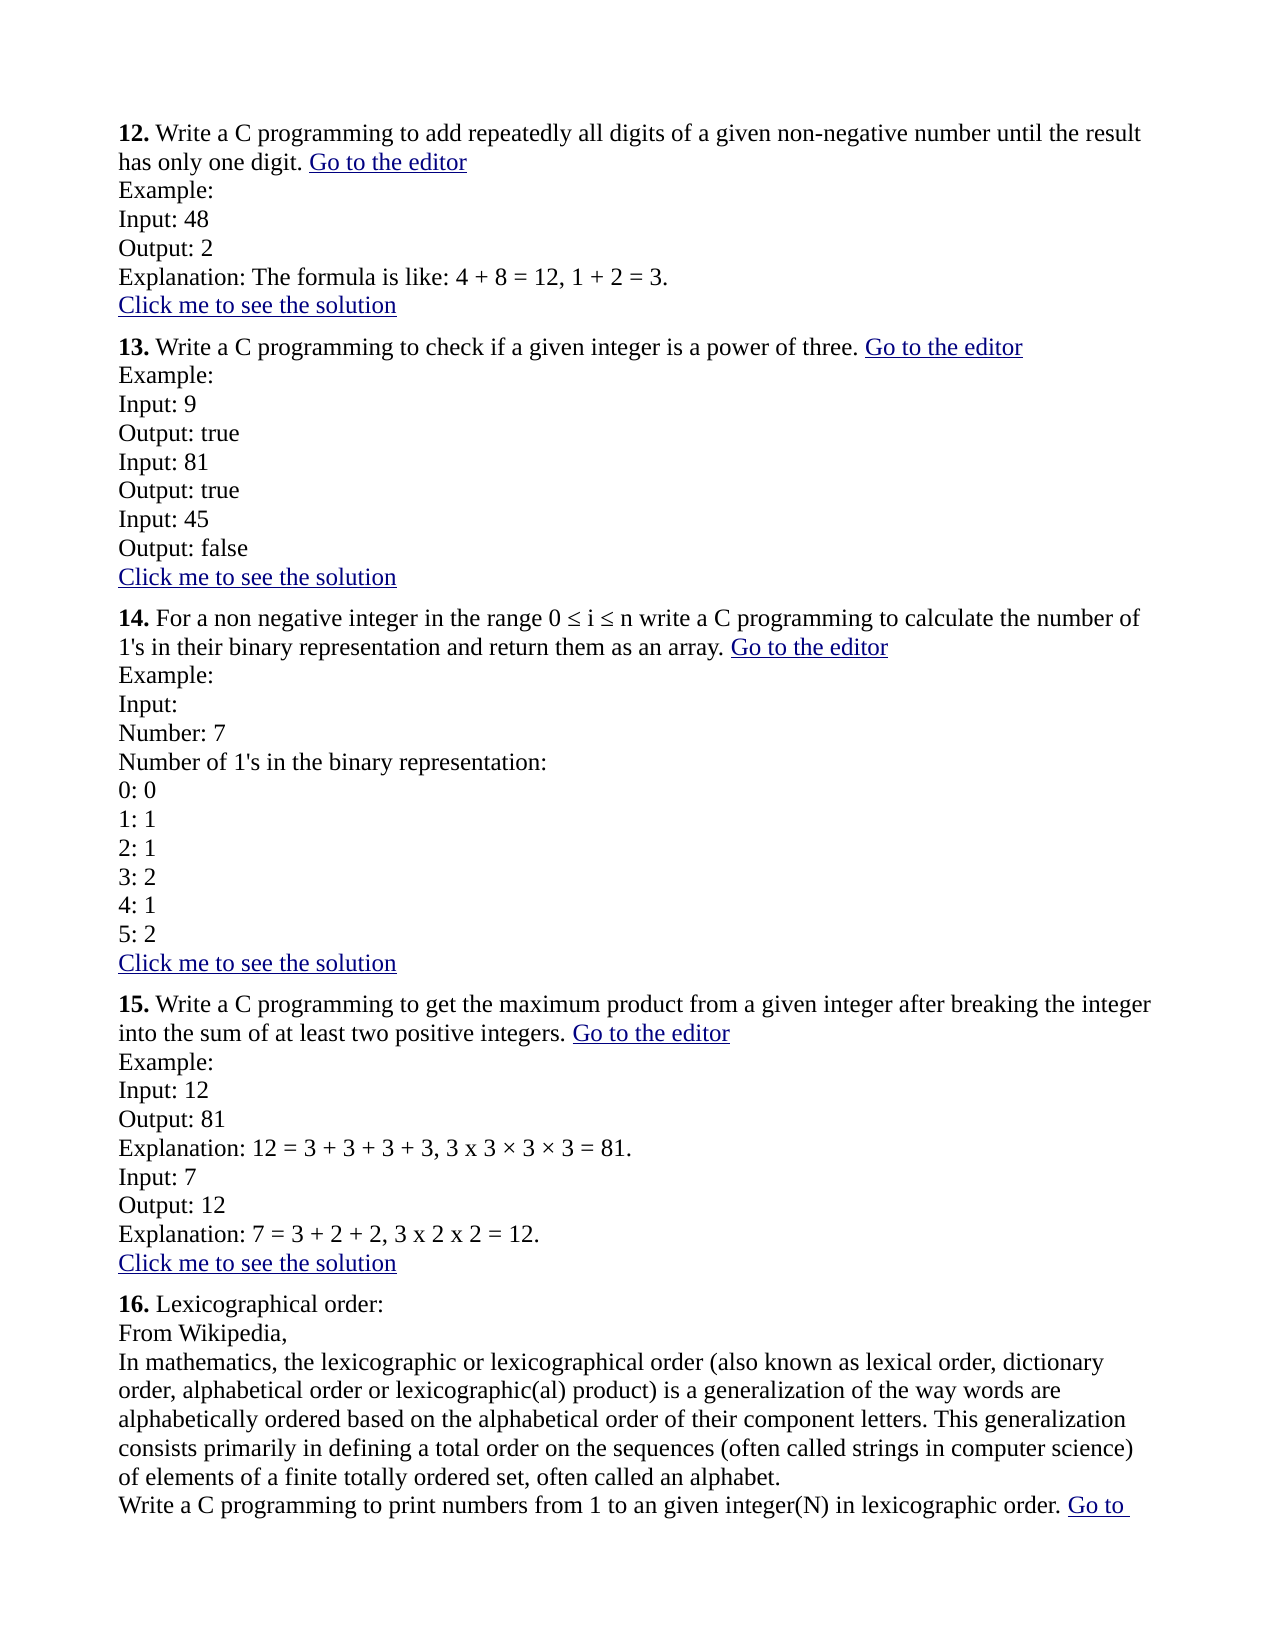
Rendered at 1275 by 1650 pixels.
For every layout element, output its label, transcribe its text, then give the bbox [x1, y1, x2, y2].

text 15. Write a C programming to get the maximum product from a given integer after breaking the integer into the sum of at least two positive integers. Go to the editor Example: Input: 12 Output: 81 Explanation: 12 = 3 + 3 + 3 + 3, 3 x 3 × 3 × 3 = 81. Input: 7 Output: 12 Explanation: 7 = 3 + 2 + 2, 3 x 2 x 2 = 12. Click me to see the solution [118, 989, 1157, 1277]
text 12. Write a C programming to add repeatedly all digits of a given non-negative number until the result has only one digit. Go to the editor Example: Input: 48 Output: 2 Explanation: The formula is like: 4 + 8 = 12, 1 + 2 = 3. Click me to see the solution [118, 118, 1157, 319]
text 16. Lexicographical order: From Wikipedia, In mathematics, the lexicographic or lexicographical order (also known as lexical order, dictionary order, alphabetical order or lexicographic(al) product) is a generalization of the way words are alphabetically ordered based on the alphabetical order of their component letters. This generalization consists primarily in defining a total order on the sequences (often called strings in computer science) of elements of a finite totally ordered set, often called an alphabet. Write a C programming to print numbers from 1 to an given integer(N) in lexicographic order. Go to [118, 1289, 1157, 1519]
text 13. Write a C programming to check if a given integer is a power of three. Go to the editor Example: Input: 9 Output: true Input: 81 Output: true Input: 45 Output: false Click me to see the solution [118, 332, 1157, 591]
text 14. For a non negative integer in the range 0 ≤ i ≤ n write a C programming to calculate the number of 1's in their binary representation and return them as an array. Go to the editor Example: Input: Number: 7 Number of 1's in the binary representation: 0: 0 1: 1 2: 1 3: 2 4: 1 5: 2 Click me to see the solution [118, 603, 1157, 977]
